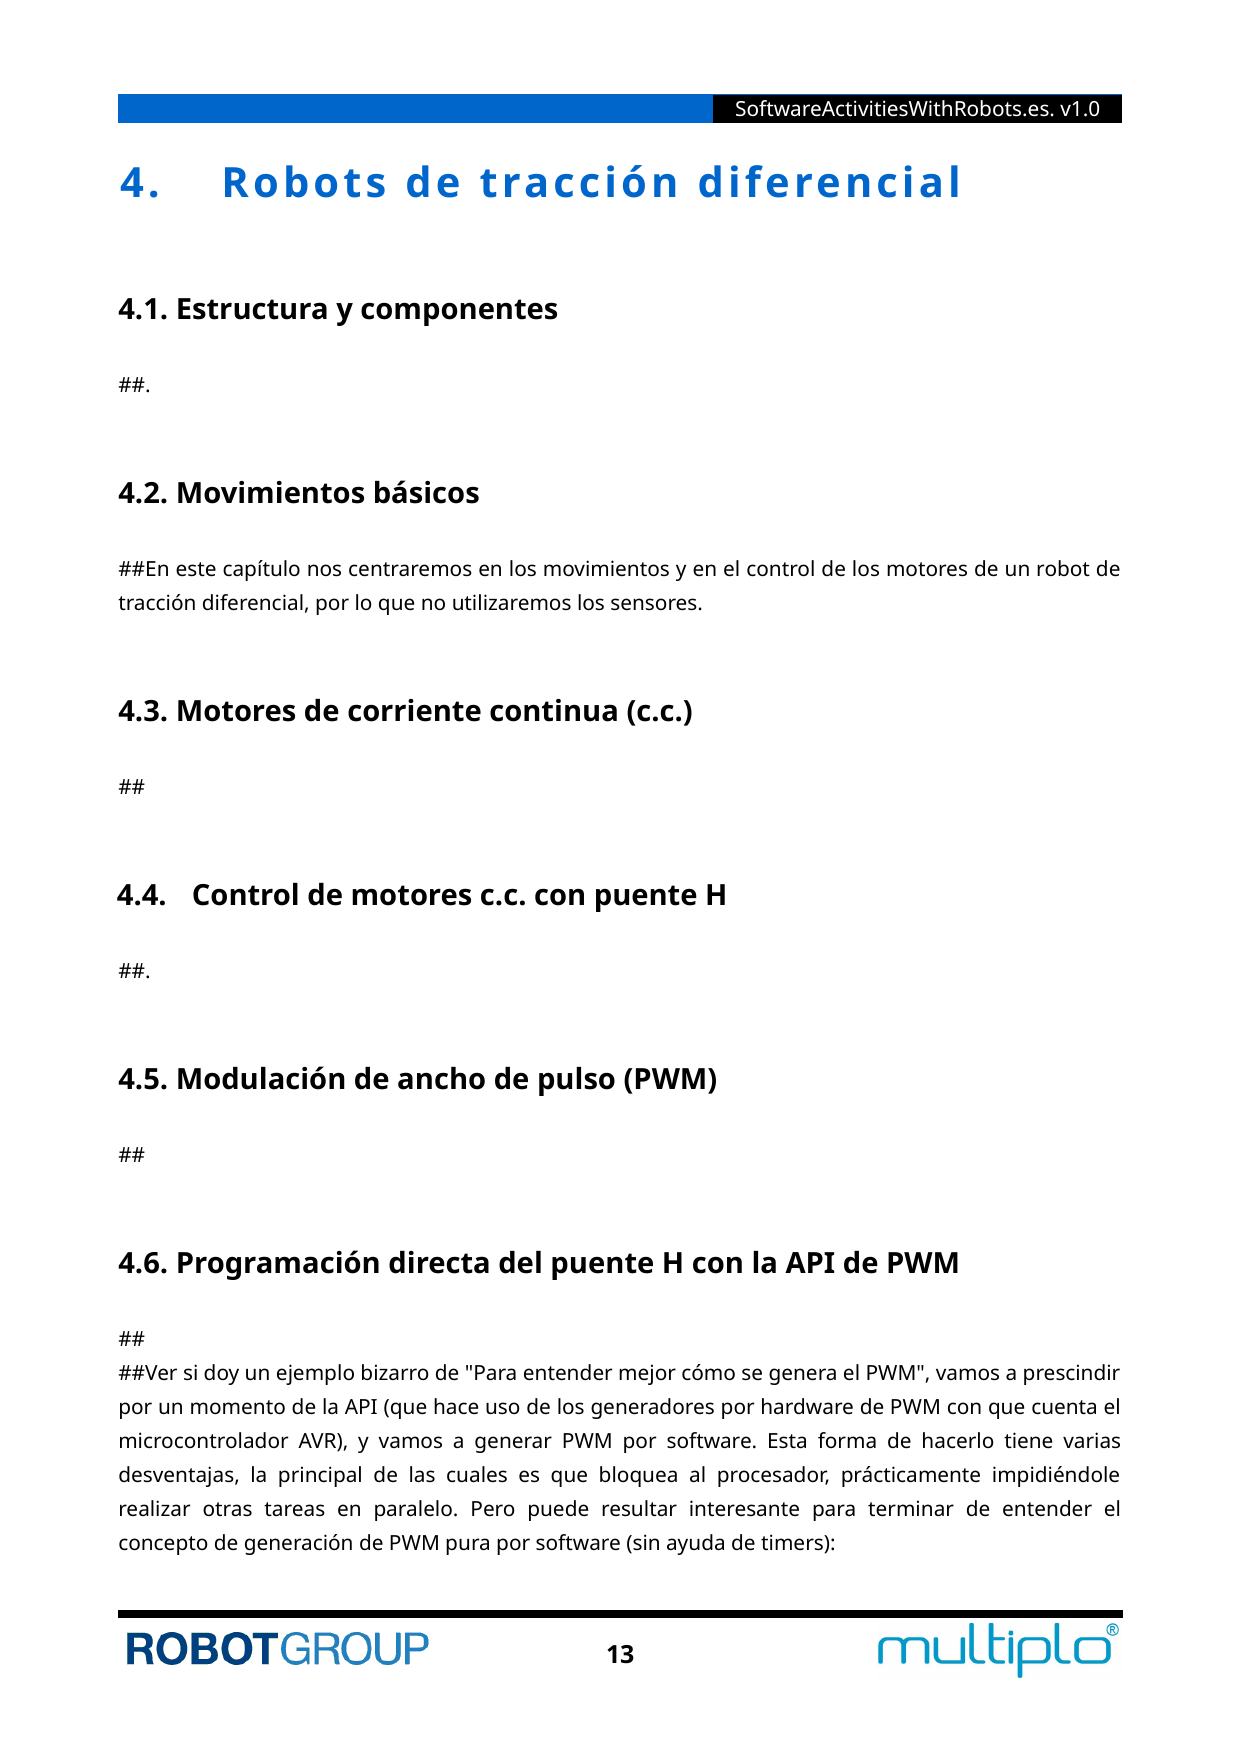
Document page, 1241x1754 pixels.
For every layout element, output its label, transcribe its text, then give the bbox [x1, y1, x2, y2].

picture [118, 1622, 434, 1673]
text ## [118, 1140, 1122, 1168]
text 4.6. Programación directa del puente H con la API de PWM [118, 1242, 1122, 1282]
text ##. [118, 370, 1122, 399]
text 4.2. Movimientos básicos [118, 472, 1122, 512]
text 4.1. Estructura y componentes [118, 289, 1122, 328]
text ## [118, 1324, 1122, 1352]
text 4. Robots de tracción diferencial [120, 152, 1122, 209]
text 4.5. Modulación de ancho de pulso (PWM) [118, 1058, 1122, 1098]
text ##. [118, 956, 1122, 984]
text 4.4. Control de motores c.c. con puente H [117, 874, 1122, 914]
text ## [118, 772, 1122, 801]
text ##Ver si doy un ejemplo bizarro de "Para entender mejor cómo se genera el PWM", vamos a prescindir por un momento de la API (que hace uso de los generadores por hardware de PWM con que cuenta el microcontrolador AVR), y vamos a generar PWM por software. Esta forma de hacerlo tiene varias desventajas, la principal de las cuales es que bloquea al procesador, prácticamente impidiéndole realizar otras tareas en paralelo. Pero puede resultar interesante para terminar de entender el concepto de generación de PWM pura por software (sin ayuda de timers): [118, 1358, 1122, 1556]
text 4.3. Motores de corriente continua (c.c.) [118, 690, 1122, 730]
picture [877, 1622, 1123, 1679]
text ##En este capítulo nos centraremos en los movimientos y en el control de los motores de un robot de tracción diferencial, por lo que no utilizaremos los sensores. [118, 554, 1122, 617]
